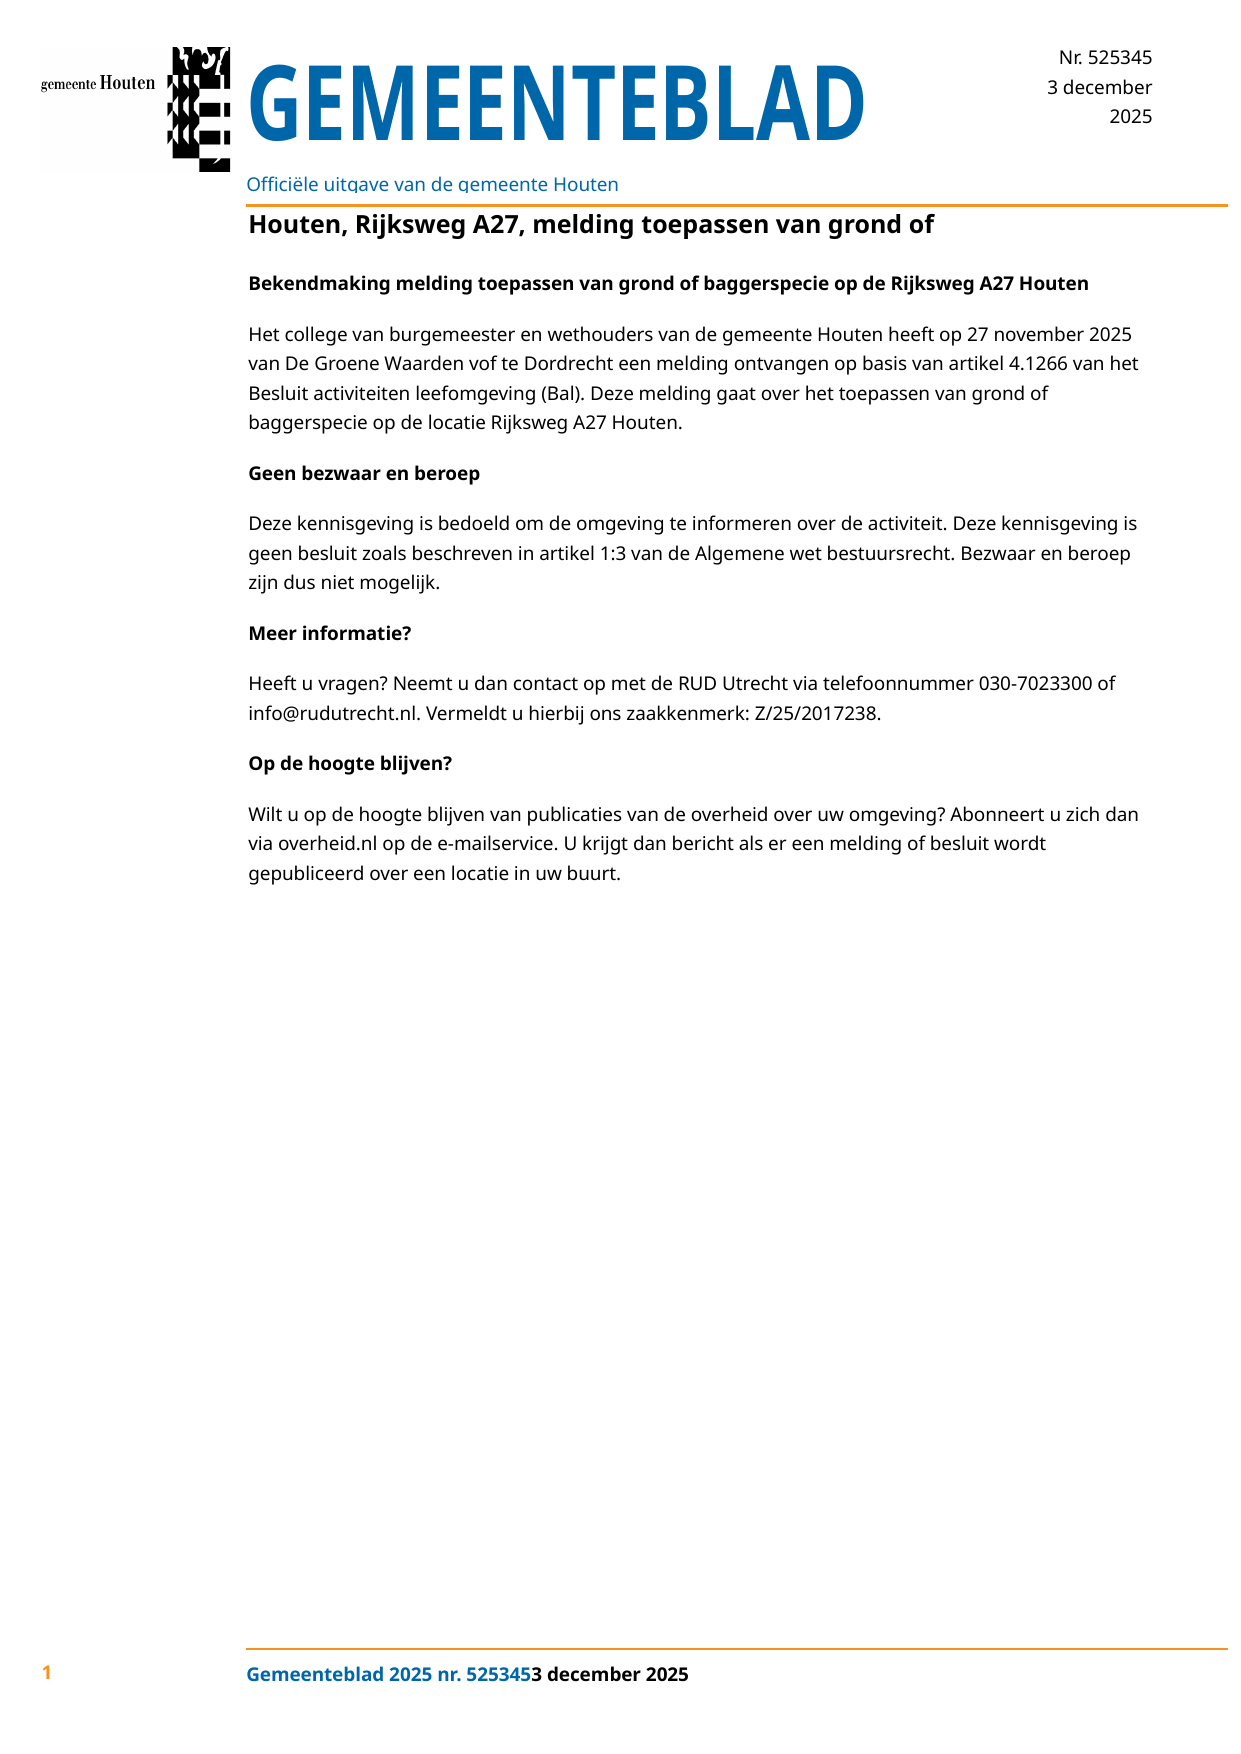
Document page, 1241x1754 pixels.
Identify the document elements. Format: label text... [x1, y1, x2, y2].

text Meer informatie? [248, 620, 1152, 646]
text Geen bezwaar en beroep [248, 460, 1152, 486]
text Heeft u vragen? Neemt u dan contact op met de RUD Utrecht via telefoonnummer 030-7023300 of info@rudutrecht.nl. Vermeldt u hierbij ons zaakkenmerk: Z/25/2017238. [248, 670, 1152, 726]
text Het college van burgemeester en wethouders van de gemeente Houten heeft op 27 november 2025 van De Groene Waarden vof te Dordrecht een melding ontvangen op basis van artikel 4.1266 van het Besluit activiteiten leefomgeving (Bal). Deze melding gaat over het toepassen van grond of baggerspecie op de locatie Rijksweg A27 Houten. [248, 321, 1152, 435]
text Houten, Rijksweg A27, melding toepassen van grond of [248, 207, 1152, 241]
text Wilt u op de hoogte blijven van publicaties van de overheid over uw omgeving? Abonneert u zich dan via overheid.nl op de e-mailservice. U krijgt dan bericht als er een melding of besluit wordt gepubliceerd over een locatie in uw buurt. [248, 801, 1152, 886]
text Deze kennisgeving is bedoeld om de omgeving te informeren over de activiteit. Deze kennisgeving is geen besluit zoals beschreven in artikel 1:3 van de Algemene wet bestuursrecht. Bezwaar en beroep zijn dus niet mogelijk. [248, 510, 1152, 595]
text Bekendmaking melding toepassen van grond of baggerspecie op de Rijksweg A27 Houten [248, 270, 1152, 296]
picture [41, 47, 231, 172]
text Op de hoogte blijven? [248, 750, 1152, 776]
